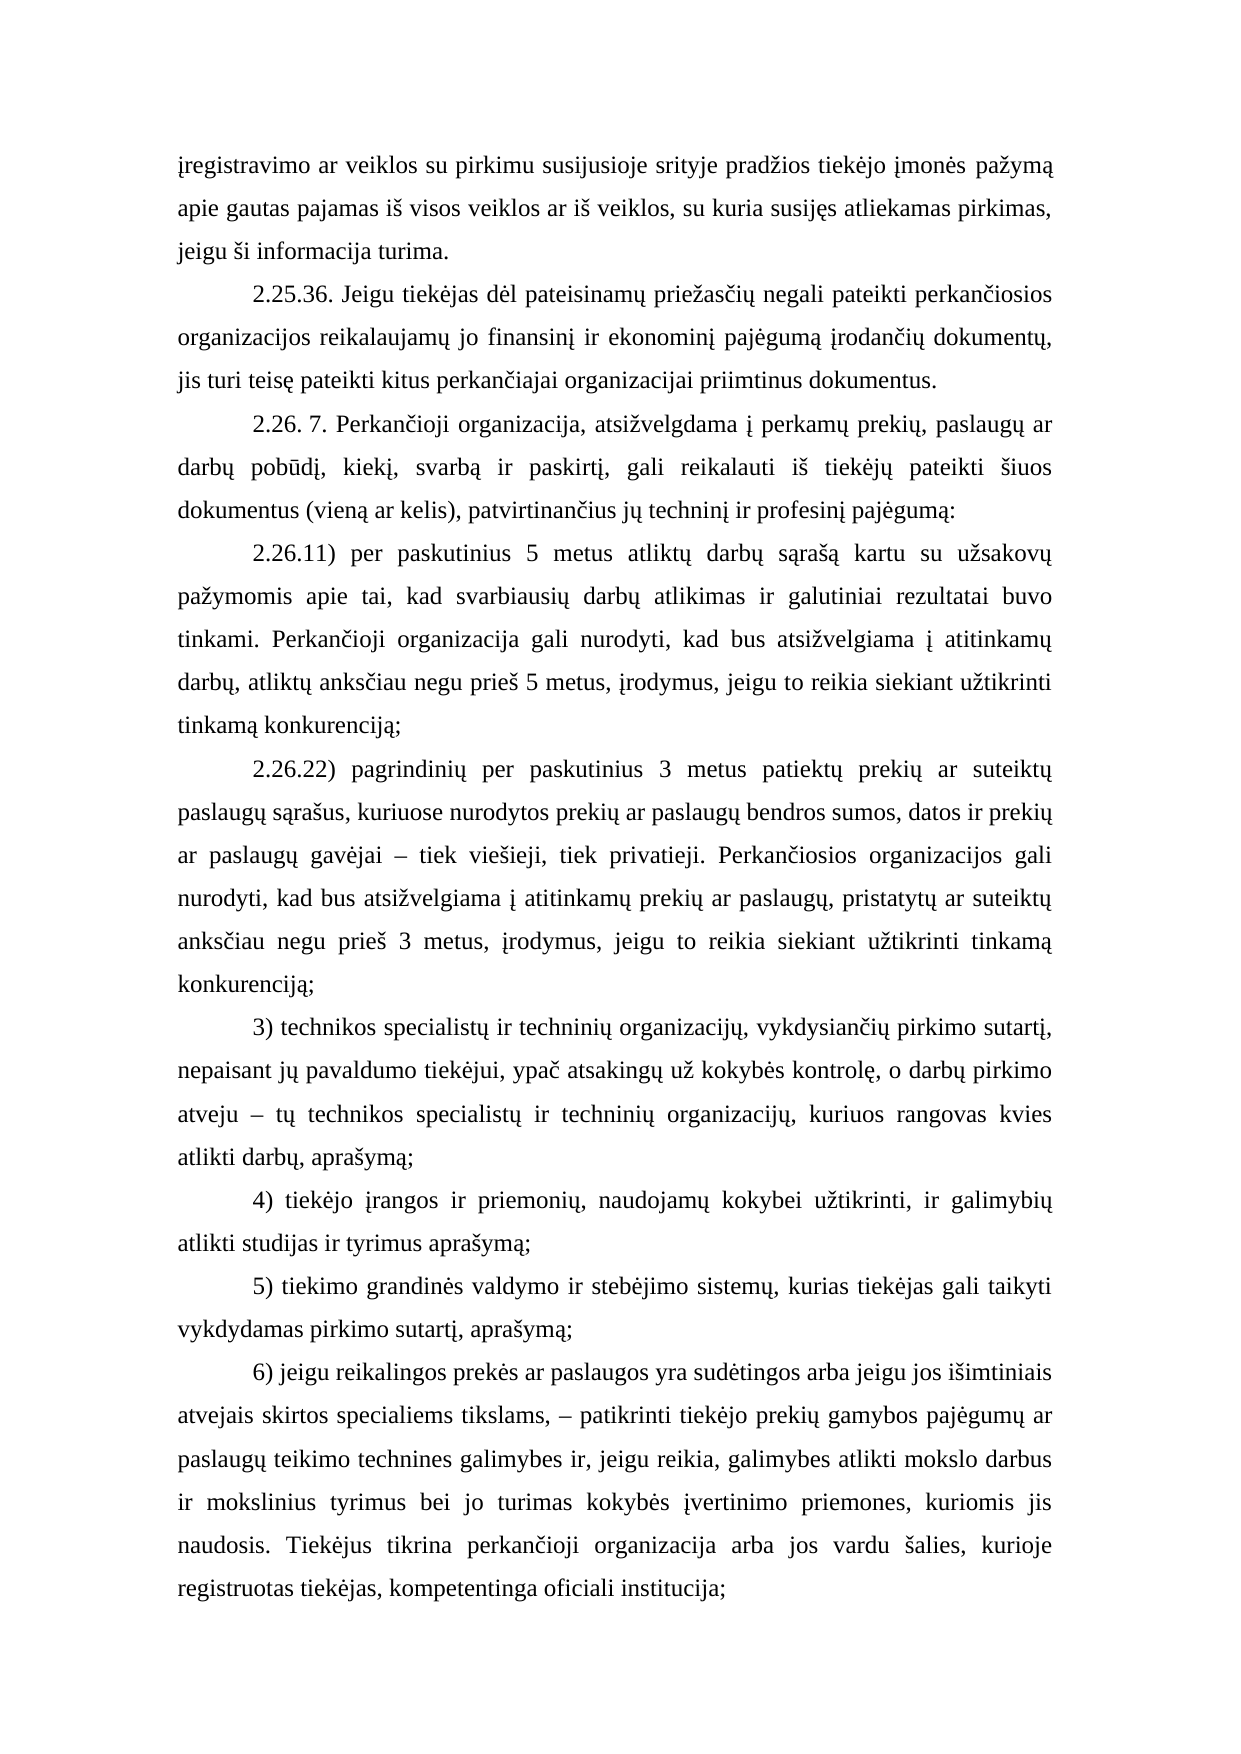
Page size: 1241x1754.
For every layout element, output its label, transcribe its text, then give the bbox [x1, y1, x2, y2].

subtitle 1) per paskutinius 5 metus atliktų darbų sąrašą kartu su užsakovų pažymomis apie tai, kad svarbiausių darbų atlikimas ir galutiniai rezultatai buvo tinkami. Perkančioji organizacija gali nurodyti, kad bus atsižvelgiama į atitinkamų darbų, atliktų anksčiau negu prieš 5 metus, įrodymus, jeigu to reikia siekiant užtikrinti tinkamą konkurenciją; [177, 538, 1053, 739]
subtitle įregistravimo ar veiklos su pirkimu susijusioje srityje pradžios tiekėjo įmonės pažymą apie gautas pajamas iš visos veiklos ar iš veiklos, su kuria susijęs atliekamas pirkimas, jeigu ši informacija turima. [177, 150, 1053, 265]
subtitle 7. Perkančioji organizacija, atsižvelgdama į perkamų prekių, paslaugų ar darbų pobūdį, kiekį, svarbą ir paskirtį, gali reikalauti iš tiekėjų pateikti šiuos dokumentus (vieną ar kelis), patvirtinančius jų techninį ir profesinį pajėgumą: [177, 409, 1053, 524]
text 6) jeigu reikalingos prekės ar paslaugos yra sudėtingos arba jeigu jos išimtiniais atvejais skirtos specialiems tikslams, – patikrinti tiekėjo prekių gamybos pajėgumų ar paslaugų teikimo technines galimybes ir, jeigu reikia, galimybes atlikti mokslo darbus ir mokslinius tyrimus bei jo turimas kokybės įvertinimo priemones, kuriomis jis naudosis. Tiekėjus tikrina perkančioji organizacija arba jos vardu šalies, kurioje registruotas tiekėjas, kompetentinga oficiali institucija; [177, 1357, 1053, 1602]
text 3) technikos specialistų ir techninių organizacijų, vykdysiančių pirkimo sutartį, nepaisant jų pavaldumo tiekėjui, ypač atsakingų už kokybės kontrolę, o darbų pirkimo atveju – tų technikos specialistų ir techninių organizacijų, kuriuos rangovas kvies atlikti darbų, aprašymą; [177, 1012, 1053, 1171]
subtitle 6. Jeigu tiekėjas dėl pateisinamų priežasčių negali pateikti perkančiosios organizacijos reikalaujamų jo finansinį ir ekonominį pajėgumą įrodančių dokumentų, jis turi teisę pateikti kitus perkančiajai organizacijai priimtinus dokumentus. [177, 279, 1053, 394]
subtitle 2) pagrindinių per paskutinius 3 metus patiektų prekių ar suteiktų paslaugų sąrašus, kuriuose nurodytos prekių ar paslaugų bendros sumos, datos ir prekių ar paslaugų gavėjai – tiek viešieji, tiek privatieji. Perkančiosios organizacijos gali nurodyti, kad bus atsižvelgiama į atitinkamų prekių ar paslaugų, pristatytų ar suteiktų anksčiau negu prieš 3 metus, įrodymus, jeigu to reikia siekiant užtikrinti tinkamą konkurenciją; [177, 754, 1053, 998]
text 4) tiekėjo įrangos ir priemonių, naudojamų kokybei užtikrinti, ir galimybių atlikti studijas ir tyrimus aprašymą; [177, 1185, 1053, 1257]
text 5) tiekimo grandinės valdymo ir stebėjimo sistemų, kurias tiekėjas gali taikyti vykdydamas pirkimo sutartį, aprašymą; [177, 1271, 1053, 1343]
